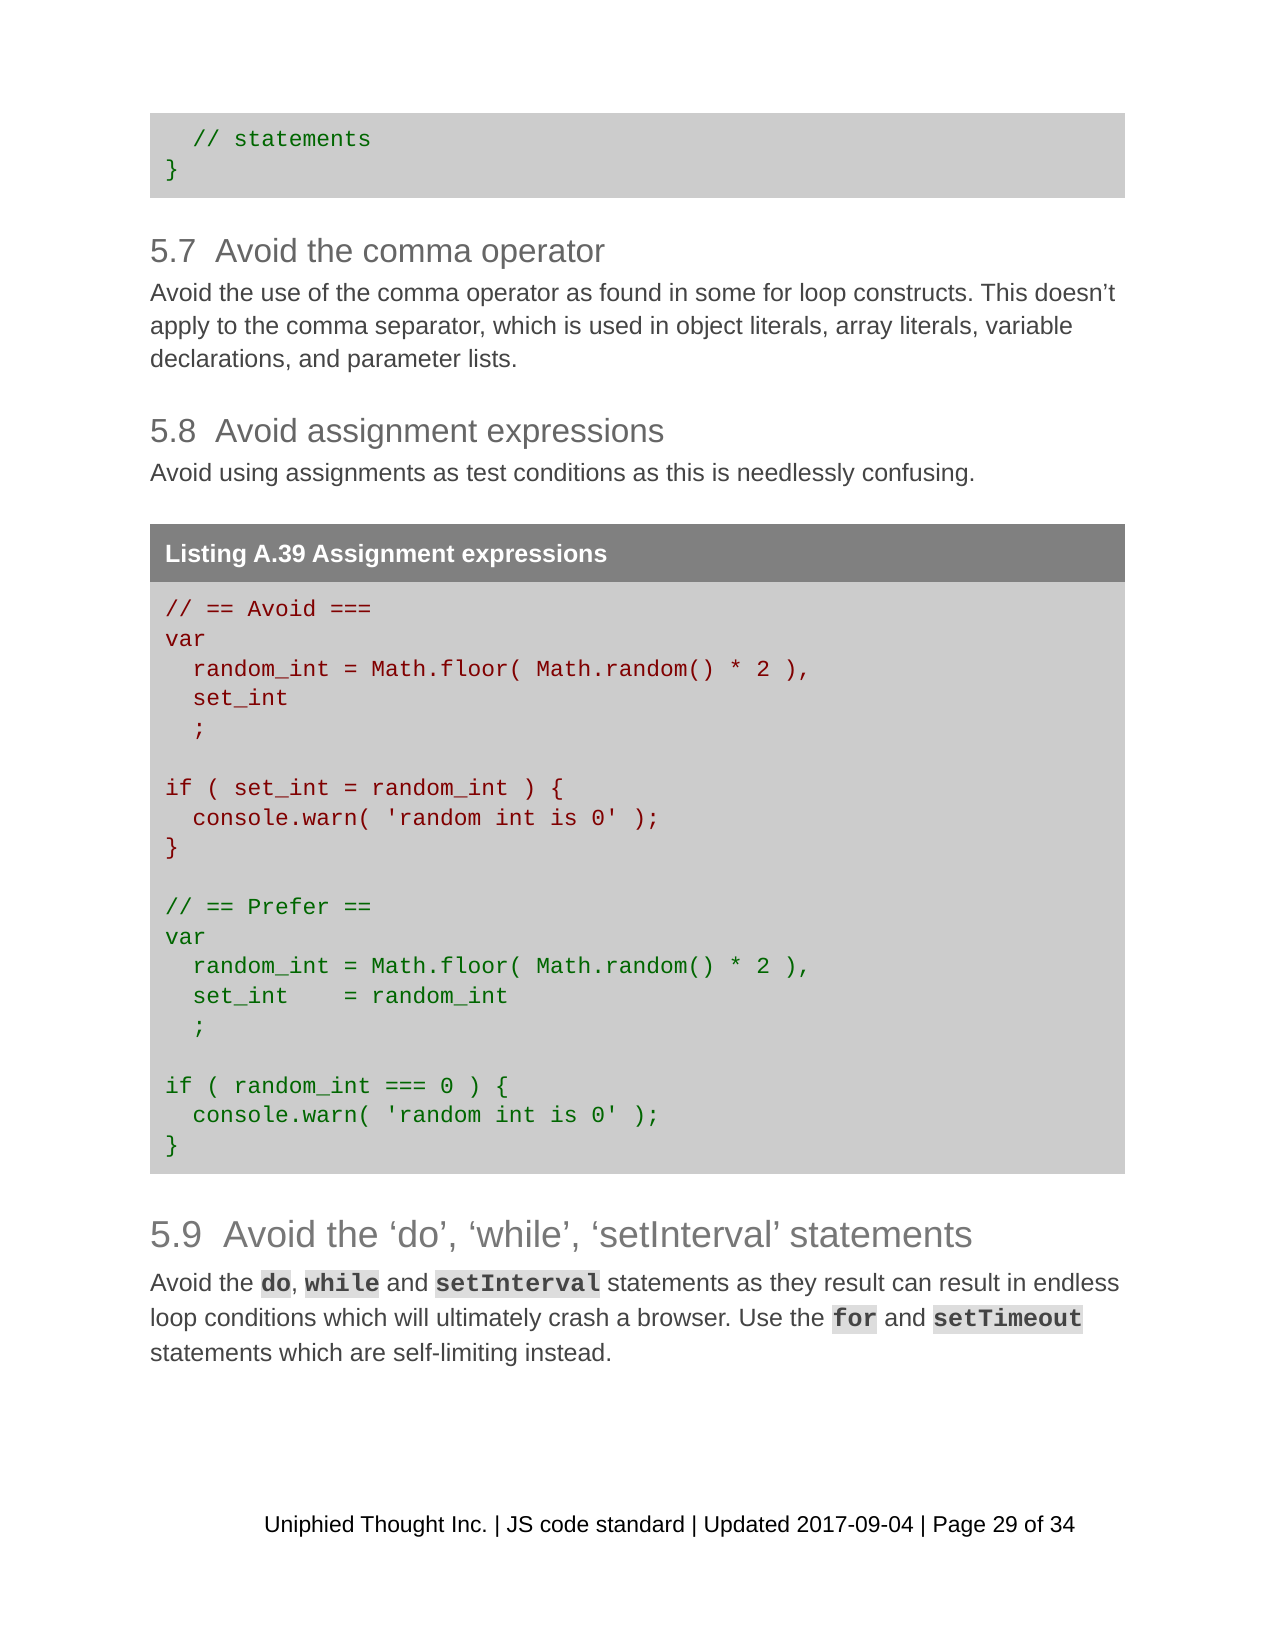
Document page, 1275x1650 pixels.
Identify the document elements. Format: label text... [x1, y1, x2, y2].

text Avoid the do, while and setInterval statements as they result can result in endless loop conditions which will ultimately crash a browser. Use the for and setTimeout statements which are self-limiting instead. [150, 1268, 1125, 1367]
text Avoid the use of the comma operator as found in some for loop constructs. This doesn’t apply to the comma separator, which is used in object literals, array literals, variable declarations, and parameter lists. [150, 278, 1125, 373]
subtitle Avoid the ‘do’, ‘while’, ‘setInterval’ statements [150, 1212, 1125, 1255]
table_cell // == Avoid === var random_int = Math.floor( Math.random() * 2 ), set_int ; if ( set_int = random_int ) { console.warn( 'random int is 0' ); } // == Prefer == var random_int = Math.floor( Math.random() * 2 ), set_int = random_int ; if ( random_int === 0 ) { console.warn( 'random int is 0' ); } [150, 582, 1125, 1174]
subtitle Avoid the comma operator [150, 232, 1125, 270]
table_header Listing A.39 Assignment expressions [150, 524, 1125, 582]
table_cell // statements } [150, 113, 1125, 198]
subtitle Avoid assignment expressions [150, 411, 1125, 449]
text Avoid using assignments as test conditions as this is needlessly confusing. [150, 457, 1125, 486]
